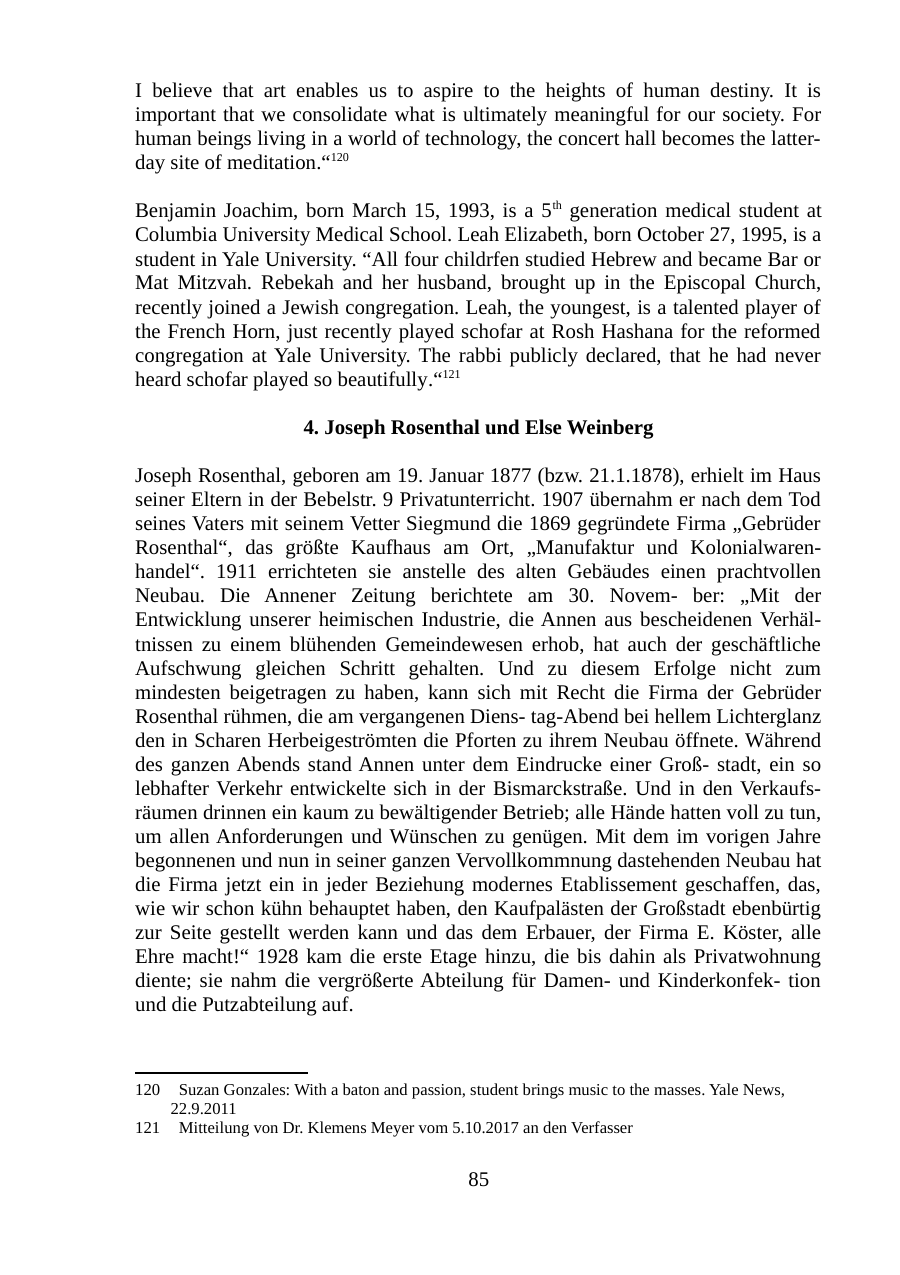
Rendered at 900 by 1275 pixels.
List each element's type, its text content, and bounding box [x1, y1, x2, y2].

text 4. Joseph Rosenthal und Else Weinberg [135, 415, 822, 439]
text Suzan Gonzales: With a baton and passion, student brings music to the masses. Yale News, 22.9.2011 [135, 1079, 822, 1118]
text I believe that art enables us to aspire to the heights of human destiny. It is important that we consolidate what is ultimately meaningful for our society. For human beings living in a world of technology, the concert hall becomes the latter-day site of meditation.“ [135, 78, 822, 174]
text Mitteilung von Dr. Klemens Meyer vom 5.10.2017 an den Verfasser [135, 1118, 822, 1137]
text Joseph Rosenthal, geboren am 19. Januar 1877 (bzw. 21.1.1878), erhielt im Haus seiner Eltern in der Bebelstr. 9 Privatunterricht. 1907 übernahm er nach dem Tod seines Vaters mit seinem Vetter Siegmund die 1869 gegründete Firma „Gebrüder Rosenthal“, das größte Kaufhaus am Ort, „Manufaktur und Kolonialwaren-handel“. 1911 errichteten sie anstelle des alten Gebäudes einen prachtvollen Neubau. Die Annener Zeitung berichtete am 30. Novem- ber: „Mit der Entwicklung unserer heimischen Industrie, die Annen aus bescheidenen Verhäl- tnissen zu einem blühenden Gemeindewesen erhob, hat auch der geschäftliche Aufschwung gleichen Schritt gehalten. Und zu diesem Erfolge nicht zum mindesten beigetragen zu haben, kann sich mit Recht die Firma der Gebrüder Rosenthal rühmen, die am vergangenen Diens- tag-Abend bei hellem Lichterglanz den in Scharen Herbeigeströmten die Pforten zu ihrem Neubau öffnete. Während des ganzen Abends stand Annen unter dem Eindrucke einer Groß- stadt, ein so lebhafter Verkehr entwickelte sich in der Bismarckstraße. Und in den Verkaufs- räumen drinnen ein kaum zu bewältigender Betrieb; alle Hände hatten voll zu tun, um allen Anforderungen und Wünschen zu genügen. Mit dem im vorigen Jahre begonnenen und nun in seiner ganzen Vervollkommnung dastehenden Neubau hat die Firma jetzt ein in jeder Beziehung modernes Etablissement geschaffen, das, wie wir schon kühn behauptet haben, den Kaufpalästen der Großstadt ebenbürtig zur Seite gestellt werden kann und das dem Erbauer, der Firma E. Köster, alle Ehre macht!“ 1928 kam die erste Etage hinzu, die bis dahin als Privatwohnung diente; sie nahm die vergrößerte Abteilung für Damen- und Kinderkonfek- tion und die Putzabteilung auf. [135, 463, 822, 1016]
text Benjamin Joachim, born March 15, 1993, is a 5th generation medical student at Columbia University Medical School. Leah Elizabeth, born October 27, 1995, is a student in Yale University. “All four childrfen studied Hebrew and became Bar or Mat Mitzvah. Rebekah and her husband, brought up in the Episcopal Church, recently joined a Jewish congregation. Leah, the youngest, is a talented player of the French Horn, just recently played schofar at Rosh Hashana for the reformed congregation at Yale University. The rabbi publicly declared, that he had never heard schofar played so beautifully.“ [135, 198, 822, 391]
